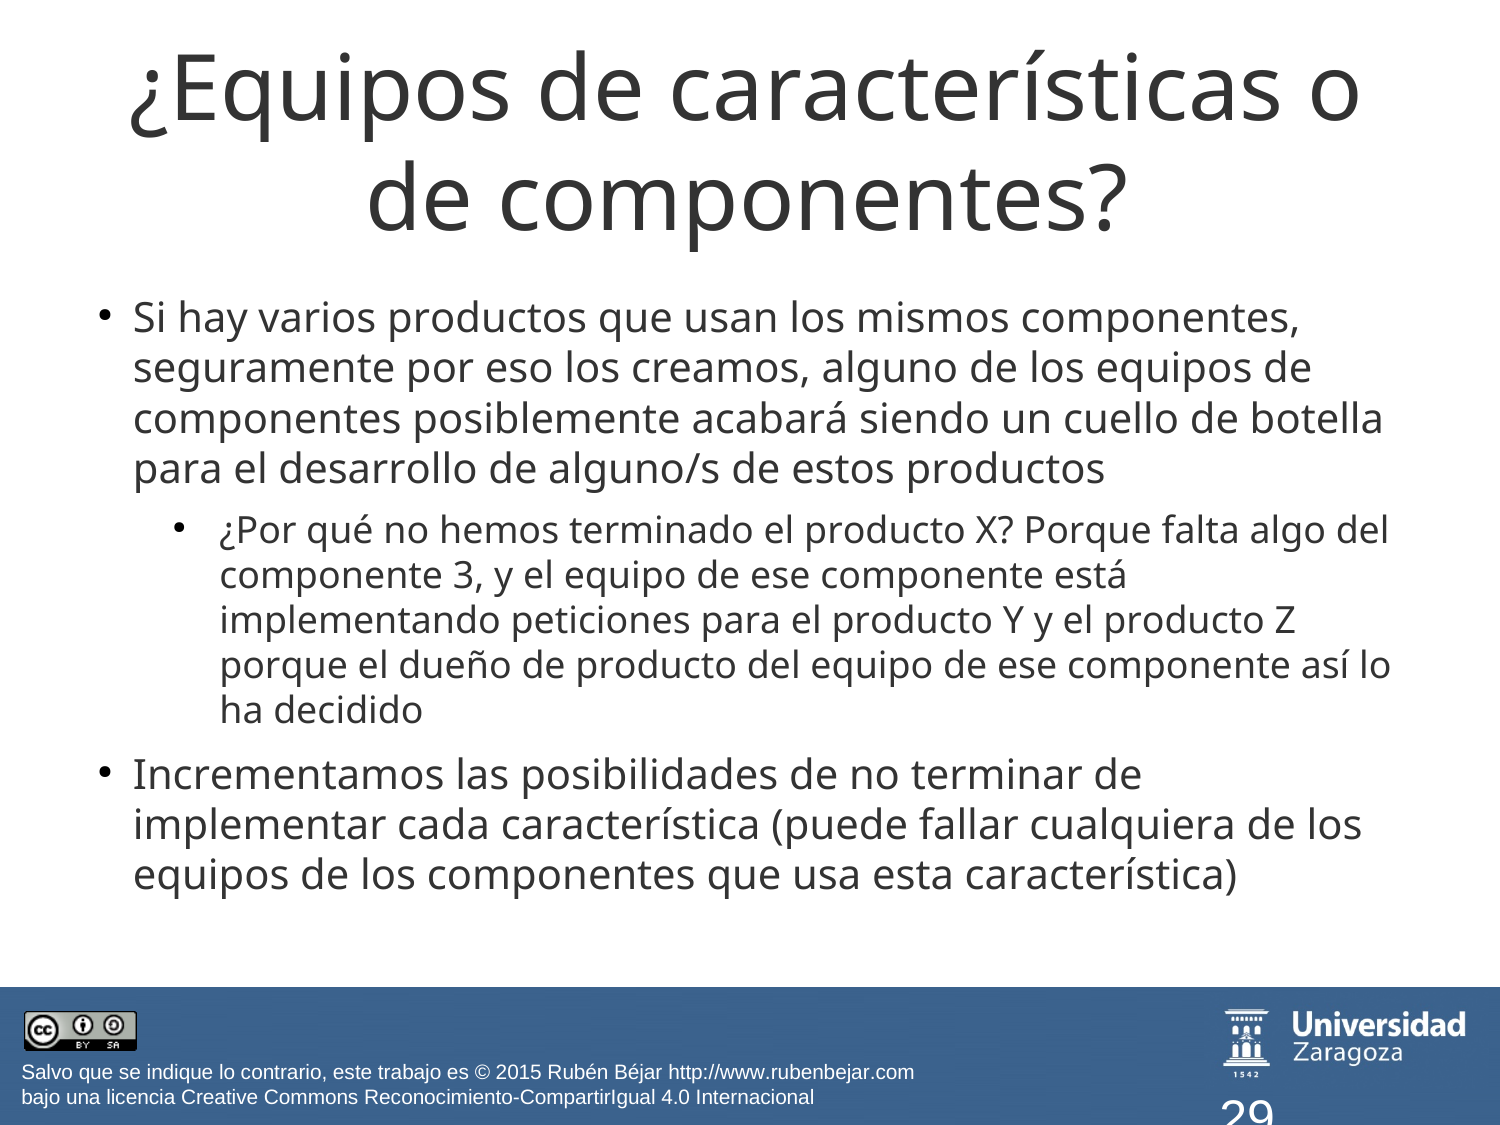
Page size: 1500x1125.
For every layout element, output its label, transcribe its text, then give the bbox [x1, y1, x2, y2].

list Si hay varios productos que usan los mismos componentes, seguramente por eso los creamos, alguno de los equipos de componentes posiblemente acabará siendo un cuello de botella para el desarrollo de alguno/s de estos productos ¿Por qué no hemos terminado el producto X? Porque falta algo del componente 3, y el equipo de ese componente está implementando peticiones para el producto Y y el producto Z porque el dueño de producto del equipo de ese componente así lo ha decidido Incrementamos las posibilidades de no terminar de implementar cada característica (puede fallar cualquiera de los equipos de los componentes que usa esta característica) [82, 283, 1418, 969]
title ¿Equipos de características o de componentes? [74, 21, 1420, 257]
picture [1254, 1104, 1268, 1120]
picture [0, 987, 1500, 1125]
